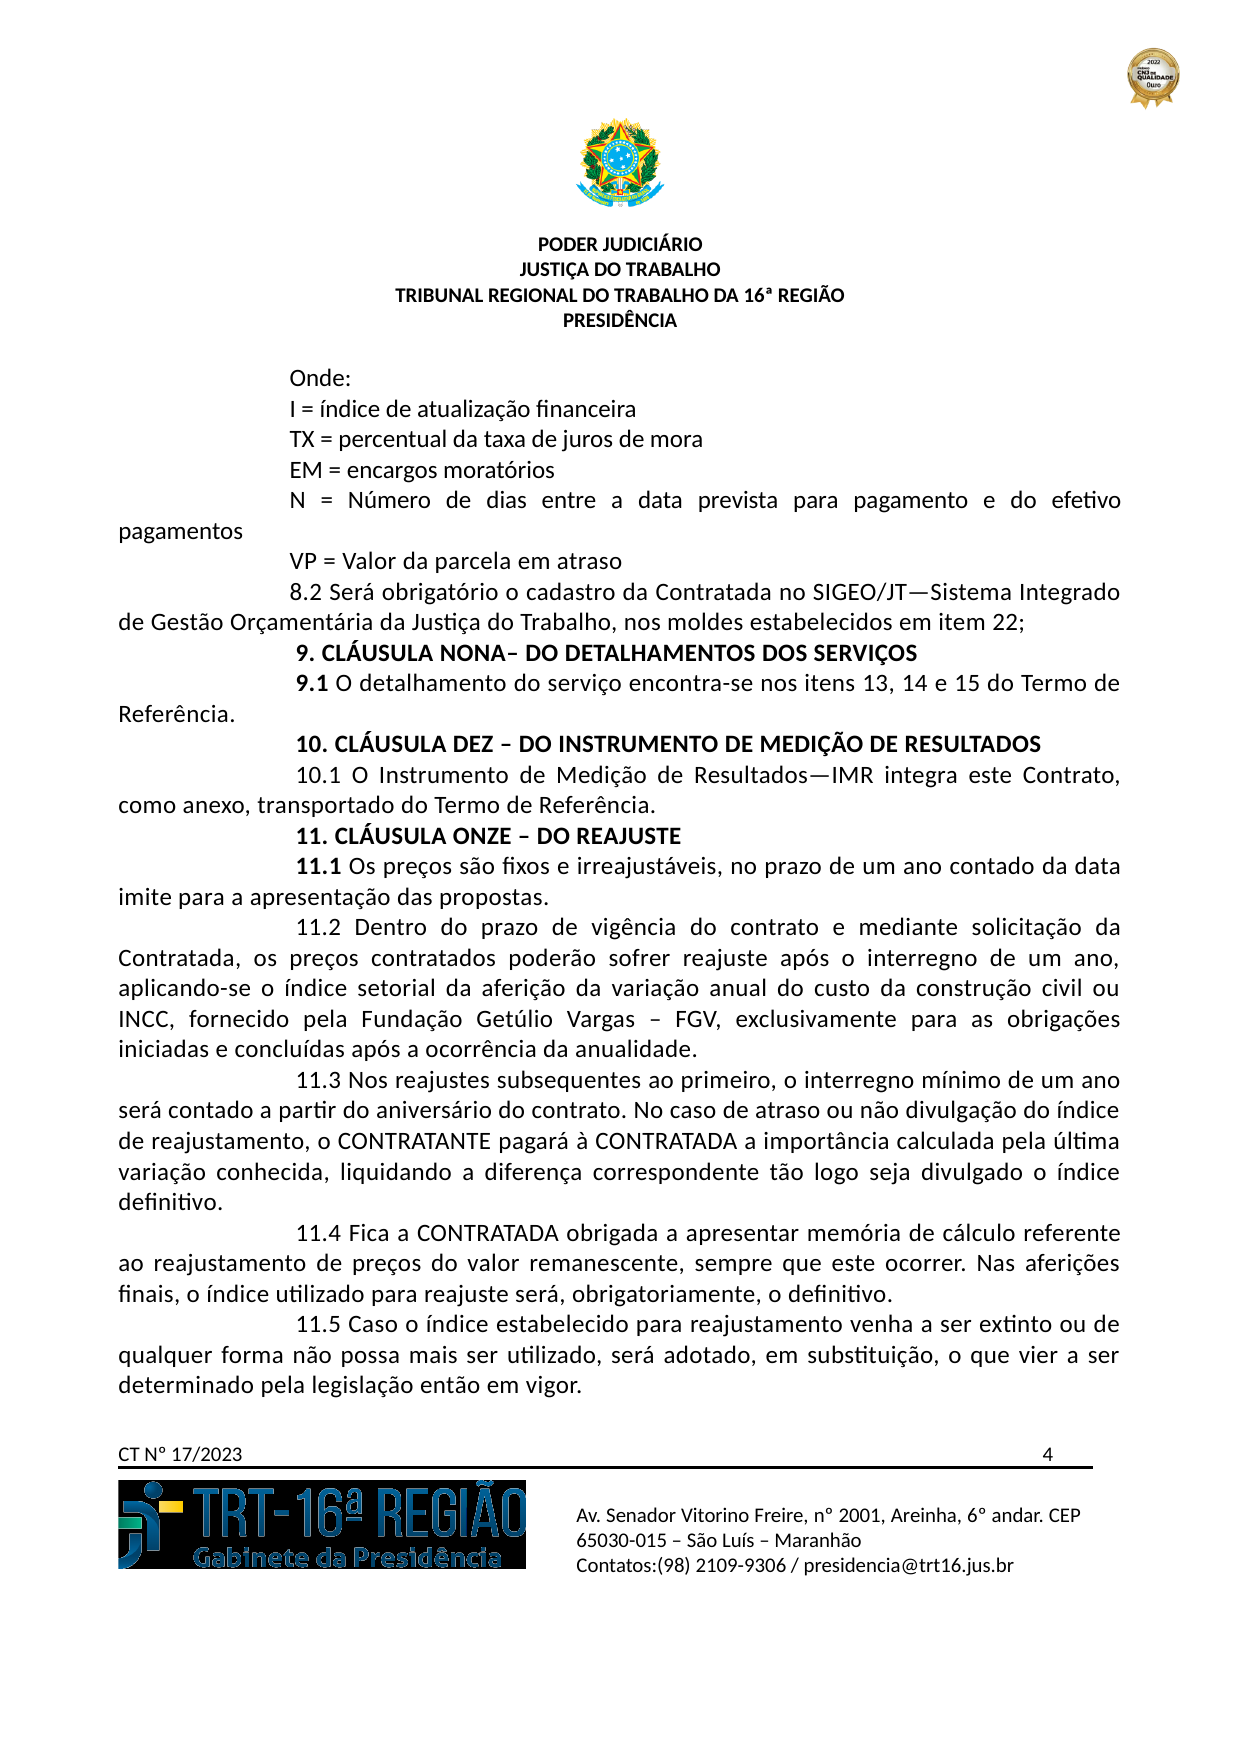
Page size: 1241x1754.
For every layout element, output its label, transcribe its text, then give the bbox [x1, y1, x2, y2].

text N = Número de dias entre a data prevista para pagamento e do efetivo pagamentos [118, 484, 1122, 545]
text I = índice de atualização financeira [118, 393, 1122, 423]
text 9.1 O detalhamento do serviço encontra-se nos itens 13, 14 e 15 do Termo de Referência. [118, 667, 1122, 728]
text VP = Valor da parcela em atraso [118, 545, 1122, 576]
text 8.2 Será obrigatório o cadastro da Contratada no SIGEO/JT—Sistema Integrado de Gestão Orçamentária da Justiça do Trabalho, nos moldes estabelecidos em item 22; [118, 576, 1122, 637]
text 11.4 Fica a CONTRATADA obrigada a apresentar memória de cálculo referente ao reajustamento de preços do valor remanescente, sempre que este ocorrer. Nas aferições finais, o índice utilizado para reajuste será, obrigatoriamente, o definitivo. [118, 1217, 1122, 1308]
text EM = encargos moratórios [118, 454, 1122, 484]
text 10.1 O Instrumento de Medição de Resultados—IMR integra este Contrato, como anexo, transportado do Termo de Referência. [118, 759, 1122, 820]
text 11.2 Dentro do prazo de vigência do contrato e mediante solicitação da Contratada, os preços contratados poderão sofrer reajuste após o interregno de um ano, aplicando-se o índice setorial da aferição da variação anual do custo da construção civil ou INCC, fornecido pela Fundação Getúlio Vargas – FGV, exclusivamente para as obrigações iniciadas e concluídas após a ocorrência da anualidade. [118, 912, 1122, 1064]
text TX = percentual da taxa de juros de mora [118, 423, 1122, 454]
text 11.3 Nos reajustes subsequentes ao primeiro, o interregno mínimo de um ano será contado a partir do aniversário do contrato. No caso de atraso ou não divulgação do índice de reajustamento, o CONTRATANTE pagará à CONTRATADA a importância calculada pela última variação conhecida, liquidando a diferença correspondente tão logo seja divulgado o índice definitivo. [118, 1064, 1122, 1217]
text 11.1 Os preços são fixos e irreajustáveis, no prazo de um ano contado da data imite para a apresentação das propostas. [118, 851, 1122, 912]
text 9. CLÁUSULA NONA– DO DETALHAMENTOS DOS SERVIÇOS [118, 637, 1122, 667]
text Onde: [118, 362, 1122, 393]
text 11.5 Caso o índice estabelecido para reajustamento venha a ser extinto ou de qualquer forma não possa mais ser utilizado, será adotado, em substituição, o que vier a ser determinado pela legislação então em vigor. [118, 1308, 1122, 1400]
picture [638, 190, 651, 195]
text 11. CLÁUSULA ONZE – DO REAJUSTE [118, 820, 1122, 851]
text 10. CLÁUSULA DEZ – DO INSTRUMENTO DE MEDIÇÃO DE RESULTADOS [118, 728, 1122, 759]
picture [575, 118, 665, 207]
picture [1112, 36, 1191, 117]
